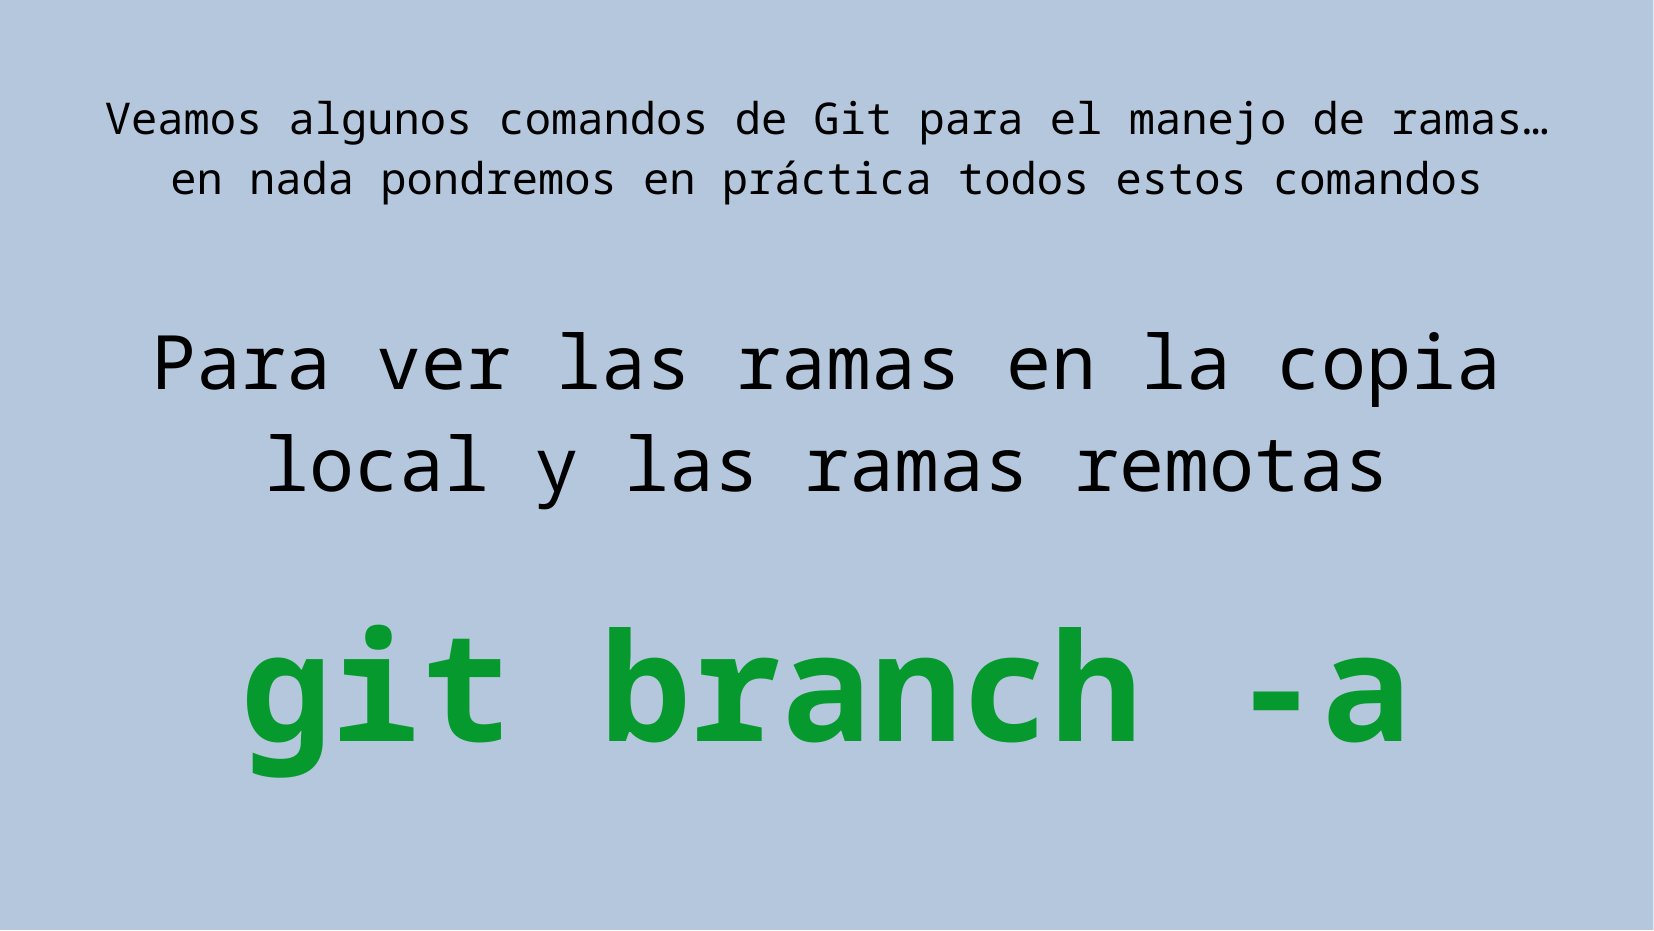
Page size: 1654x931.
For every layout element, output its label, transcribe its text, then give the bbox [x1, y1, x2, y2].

subtitle Veamos algunos comandos de Git para el manejo de ramas… en nada pondremos en práctica todos estos comandos Para ver las ramas en la copia local y las ramas remotas git branch -a [82, 76, 1571, 797]
